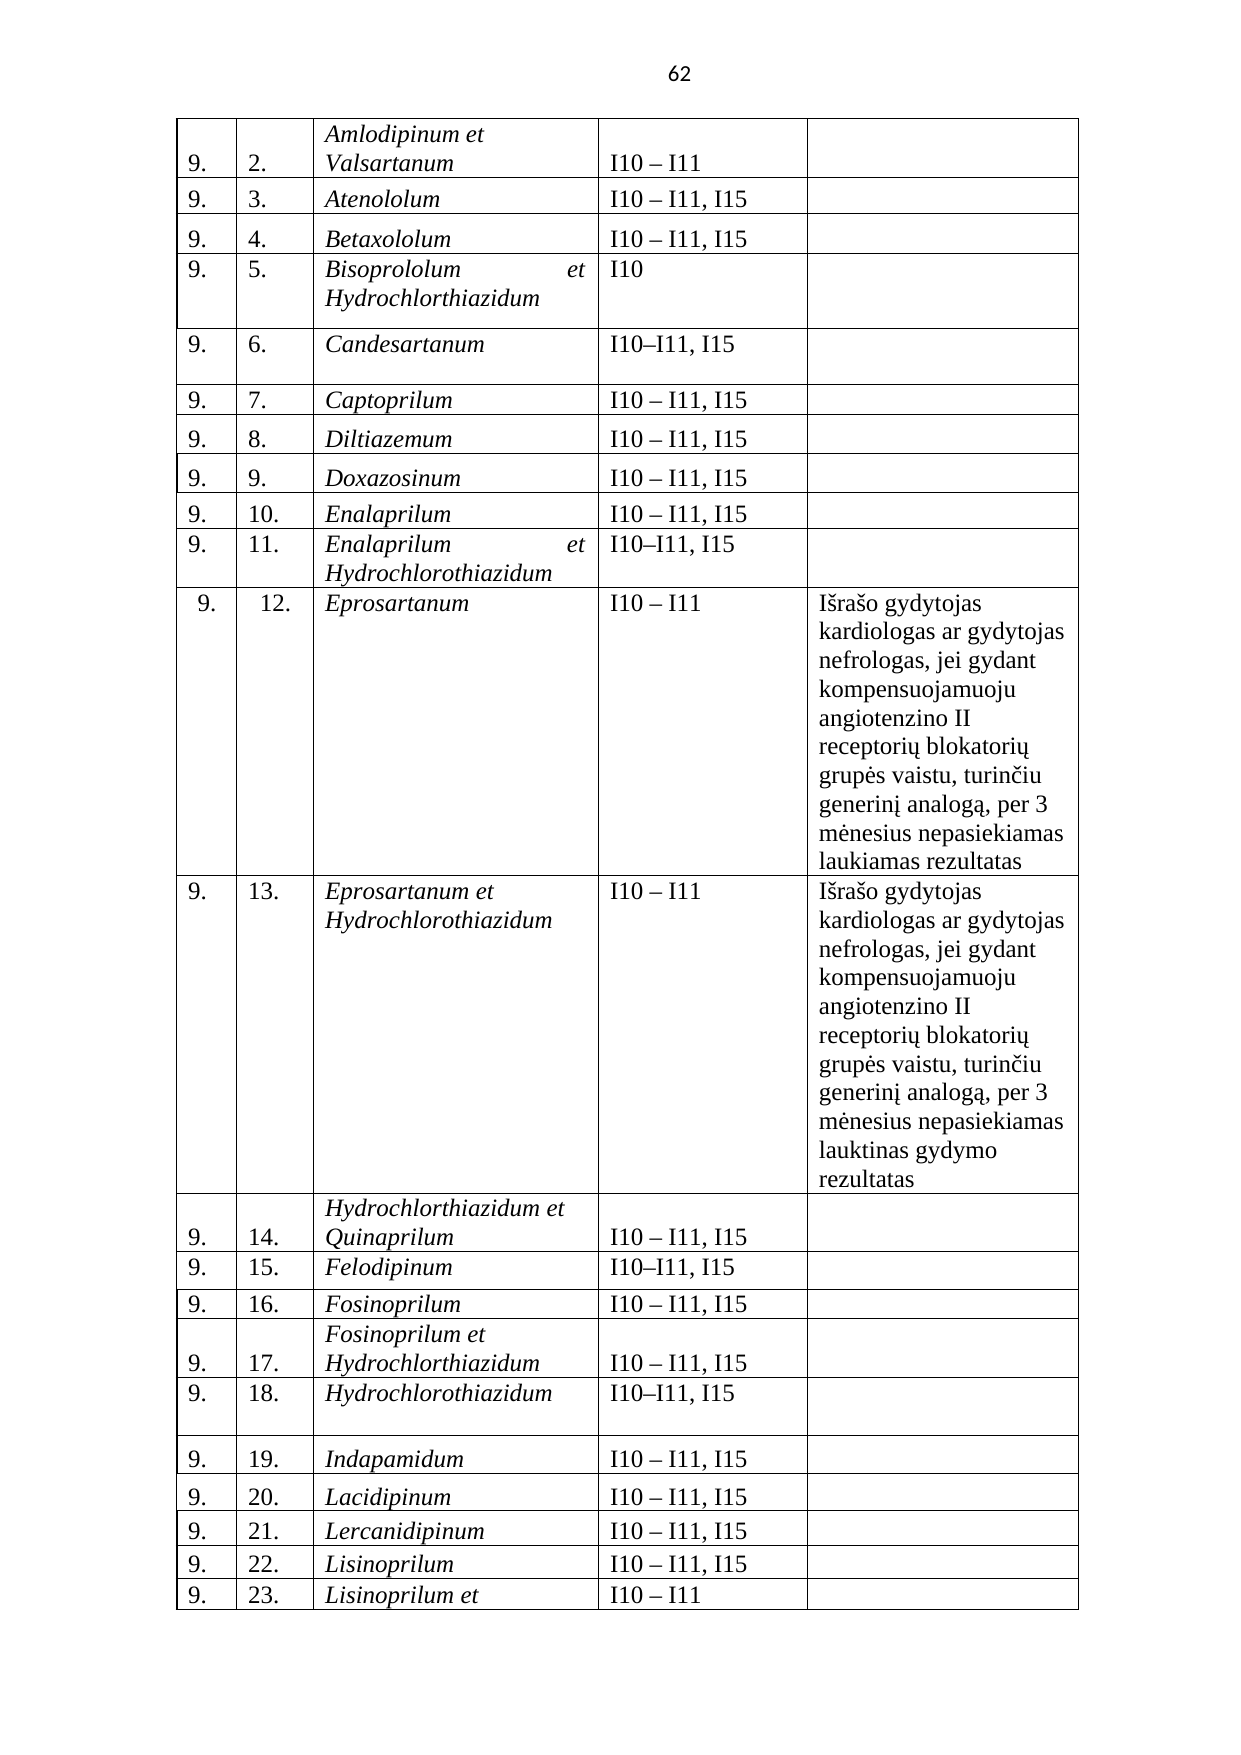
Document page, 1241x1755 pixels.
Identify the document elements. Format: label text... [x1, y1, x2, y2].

table_cell [1088, 528, 1093, 587]
table_cell 9. [178, 1290, 236, 1318]
table_cell [1103, 1510, 1109, 1545]
table_cell [1103, 384, 1109, 414]
table_cell [808, 454, 1078, 492]
table_cell [1103, 875, 1109, 1192]
table_cell 9. [237, 454, 313, 492]
table_cell [1103, 1377, 1109, 1435]
table_cell [1109, 1377, 1123, 1435]
table_cell [1109, 453, 1123, 492]
table_cell [1088, 1377, 1093, 1435]
table_cell Enalaprilum et Hydrochlorothiazidum [314, 529, 598, 587]
table_cell [1084, 1289, 1088, 1318]
table_cell [1079, 875, 1083, 1192]
table_cell Lisinoprilum [314, 1546, 598, 1578]
table_cell [1088, 1193, 1093, 1251]
table_cell [1084, 1545, 1088, 1578]
table_cell 16. [237, 1290, 313, 1318]
table_cell [1079, 1377, 1083, 1435]
table_cell 9. [177, 529, 236, 587]
table_cell 7. [237, 385, 313, 414]
table_cell [1103, 1473, 1109, 1510]
table_cell Atenololum [314, 178, 598, 213]
table_cell Lercanidipinum [314, 1511, 598, 1545]
table_cell I10 – I11, I15 [599, 1290, 807, 1318]
table_cell [1079, 414, 1083, 453]
table_cell [1093, 384, 1099, 414]
table_cell I10–I11, I15 [599, 529, 807, 587]
table_cell [1088, 414, 1093, 453]
table_cell [1088, 213, 1093, 253]
table_cell [1099, 492, 1103, 528]
table_cell [1093, 253, 1099, 328]
table_cell [1109, 253, 1123, 328]
table_cell I10 – I11, I15 [599, 1546, 807, 1578]
table_cell [1093, 1193, 1099, 1251]
table_cell 9. [178, 214, 236, 253]
table_cell [1103, 1251, 1109, 1288]
table_cell [1088, 1318, 1093, 1377]
table_cell [1109, 328, 1123, 384]
table_cell [808, 415, 1078, 453]
table_cell [808, 1290, 1078, 1318]
table_cell [1079, 118, 1083, 177]
table_cell [1109, 384, 1123, 414]
table_cell [1088, 492, 1093, 528]
table_cell I10 – I11, I15 [599, 214, 807, 253]
table_cell [1109, 587, 1123, 875]
table_cell Eprosartanum [314, 588, 598, 875]
table_cell I10 – I11 [599, 876, 807, 1192]
table_cell [1088, 253, 1093, 328]
table_cell [808, 1252, 1078, 1288]
table_cell [1099, 1251, 1103, 1288]
table_cell Diltiazemum [314, 415, 598, 453]
table_cell 9. [178, 1579, 236, 1608]
table_cell [1093, 1510, 1099, 1545]
table_cell [1099, 1510, 1103, 1545]
table_cell [1084, 213, 1088, 253]
table_cell 8. [237, 415, 313, 453]
table_cell 11. [237, 529, 313, 587]
table_cell 22. [237, 1546, 313, 1578]
table_cell 9. [178, 1378, 236, 1435]
table_cell 9. [178, 178, 236, 213]
table_cell [1088, 118, 1093, 177]
table_cell [1088, 1289, 1093, 1318]
table_cell [1109, 1435, 1123, 1473]
table_cell 10. [237, 493, 313, 528]
table_cell [1099, 213, 1103, 253]
table_cell [1084, 1473, 1088, 1510]
table_cell 2. [237, 119, 313, 177]
table_cell [808, 329, 1078, 384]
table_cell [1093, 177, 1099, 213]
table_cell [1103, 1193, 1109, 1251]
table_cell [1099, 1473, 1103, 1510]
table_cell [1079, 453, 1083, 492]
table_cell Išrašo gydytojas kardiologas ar gydytojas nefrologas, jei gydant kompensuojamuoju angiotenzino II receptorių blokatorių grupės vaistu, turinčiu generinį analogą, per 3 mėnesius nepasiekiamas laukiamas rezultatas [808, 588, 1078, 875]
table_cell [1088, 384, 1093, 414]
table_cell [1084, 528, 1088, 587]
table_cell [1093, 1545, 1099, 1578]
table_cell [808, 1474, 1078, 1510]
table_cell [1099, 177, 1103, 213]
table_cell [1084, 177, 1088, 213]
table_cell I10 – I11, I15 [599, 1511, 807, 1545]
table_cell [1088, 1578, 1093, 1608]
table_cell I10 – I11, I15 [599, 1319, 807, 1377]
table_cell [1079, 587, 1083, 875]
table_cell [1093, 1318, 1099, 1377]
table_cell [1084, 118, 1088, 177]
table_cell [1084, 492, 1088, 528]
table_cell [1084, 1578, 1088, 1608]
table_cell [1093, 1435, 1099, 1473]
table_cell [1084, 328, 1088, 384]
table_cell [1079, 1251, 1083, 1288]
table_cell [1088, 177, 1093, 213]
table_cell [1103, 587, 1109, 875]
table_cell [1079, 1473, 1083, 1510]
table_cell Bisoprololum et Hydrochlorthiazidum [314, 254, 598, 328]
table_cell [1093, 213, 1099, 253]
table_cell I10 – I11, I15 [599, 385, 807, 414]
table_cell 9. [178, 1511, 236, 1545]
table_cell Hydrochlorthiazidum et Quinaprilum [314, 1194, 598, 1251]
table_cell [1103, 492, 1109, 528]
table_cell [1079, 1318, 1083, 1377]
table_cell [1093, 414, 1099, 453]
table_cell [1109, 1578, 1123, 1608]
table_cell [1099, 328, 1103, 384]
table_cell [1084, 1193, 1088, 1251]
table_cell Fosinoprilum [314, 1290, 598, 1318]
table_cell [1109, 1545, 1123, 1578]
table_cell [1109, 177, 1123, 213]
table_cell [1109, 1473, 1123, 1510]
table_cell [808, 214, 1078, 253]
table_cell [1093, 453, 1099, 492]
table_cell 18. [237, 1378, 313, 1435]
table_cell Enalaprilum [314, 493, 598, 528]
table_cell [1084, 253, 1088, 328]
table_cell 13. [237, 876, 313, 1192]
table_cell [1109, 118, 1123, 177]
table_cell [1088, 1510, 1093, 1545]
table_cell I10 – I11 [599, 1579, 807, 1608]
table_cell Lacidipinum [314, 1474, 598, 1510]
table_cell [1084, 1510, 1088, 1545]
table_cell 20. [237, 1474, 313, 1510]
table_cell [1103, 414, 1109, 453]
table_cell [1093, 528, 1099, 587]
table_cell [1099, 1545, 1103, 1578]
table_cell [1103, 1289, 1109, 1318]
table_cell [1099, 253, 1103, 328]
table_cell Eprosartanum et Hydrochlorothiazidum [314, 876, 598, 1192]
table_cell 9. [178, 1546, 236, 1578]
table_cell Išrašo gydytojas kardiologas ar gydytojas nefrologas, jei gydant kompensuojamuoju angiotenzino II receptorių blokatorių grupės vaistu, turinčiu generinį analogą, per 3 mėnesius nepasiekiamas lauktinas gydymo rezultatas [808, 876, 1078, 1192]
table_cell 9. [177, 493, 236, 528]
table_cell Fosinoprilum et Hydrochlorthiazidum [314, 1319, 598, 1377]
table_cell 19. [237, 1436, 313, 1473]
table_cell [1088, 1435, 1093, 1473]
table_cell [1084, 1435, 1088, 1473]
table_cell [808, 385, 1078, 414]
table_cell [1103, 1578, 1109, 1608]
table_cell I10 – I11, I15 [599, 178, 807, 213]
table_cell [1099, 1193, 1103, 1251]
table_cell [1093, 492, 1099, 528]
table_cell [808, 178, 1078, 213]
table_cell 9. [178, 254, 236, 328]
table_cell [1088, 587, 1093, 875]
table_cell 6. [237, 329, 313, 384]
table_cell [1109, 492, 1123, 528]
table_cell Lisinoprilum et [314, 1579, 598, 1608]
table_cell [1079, 1435, 1083, 1473]
table_cell [1093, 1251, 1099, 1288]
table_cell [808, 1319, 1078, 1377]
table_cell I10 – I11, I15 [599, 1194, 807, 1251]
table_cell [1103, 528, 1109, 587]
table_cell Doxazosinum [314, 454, 598, 492]
table_cell [1093, 875, 1099, 1192]
table_cell [808, 1546, 1078, 1578]
table_cell [1084, 384, 1088, 414]
table_cell [1084, 875, 1088, 1192]
table_cell [1084, 587, 1088, 875]
table_cell 9. [177, 876, 236, 1192]
table_cell [1079, 213, 1083, 253]
table_cell I10 – I11, I15 [599, 1436, 807, 1473]
table_cell [1084, 453, 1088, 492]
table_cell [1079, 1545, 1083, 1578]
table_cell [808, 493, 1078, 528]
table_cell I10 – I11, I15 [599, 1474, 807, 1510]
table_cell [1079, 528, 1083, 587]
table_cell [1093, 587, 1099, 875]
table_cell [1088, 875, 1093, 1192]
table_cell [1093, 1473, 1099, 1510]
table_cell [1109, 1193, 1123, 1251]
table_cell [1093, 1377, 1099, 1435]
table_cell [1103, 253, 1109, 328]
table_cell 9. [178, 454, 236, 492]
table_cell [1103, 213, 1109, 253]
table_cell [1109, 1251, 1123, 1288]
table_cell [1109, 875, 1123, 1192]
table_cell [1084, 414, 1088, 453]
table_cell [1099, 1578, 1103, 1608]
table_cell [1109, 213, 1123, 253]
table_cell I10 – I11, I15 [599, 493, 807, 528]
table_cell [1079, 177, 1083, 213]
table_cell [1103, 328, 1109, 384]
table_cell [1079, 253, 1083, 328]
table_cell [1088, 1473, 1093, 1510]
table_cell I10–I11, I15 [599, 329, 807, 384]
table_cell I10–I11, I15 [599, 1252, 807, 1288]
table_cell [1109, 528, 1123, 587]
table_cell [1093, 1289, 1099, 1318]
table_cell [1079, 492, 1083, 528]
table_cell Indapamidum [314, 1436, 598, 1473]
table_cell [1079, 1193, 1083, 1251]
table_cell [1099, 1435, 1103, 1473]
table_cell I10–I11, I15 [599, 1378, 807, 1435]
table_cell [1099, 528, 1103, 587]
table_cell 9. [178, 119, 236, 177]
table_cell [1084, 1318, 1088, 1377]
table_cell [1079, 1289, 1083, 1318]
table_cell [1099, 414, 1103, 453]
table_cell Captoprilum [314, 385, 598, 414]
table_cell [1088, 453, 1093, 492]
table_cell [1099, 1377, 1103, 1435]
table_cell 15. [237, 1252, 313, 1288]
table_cell [1103, 118, 1109, 177]
table_cell [1103, 453, 1109, 492]
table_cell [1079, 384, 1083, 414]
table_cell [808, 529, 1078, 587]
table_cell [808, 1579, 1078, 1608]
table_cell [808, 1436, 1078, 1473]
table_cell [1084, 1251, 1088, 1288]
table_cell 4. [237, 214, 313, 253]
table_cell [1109, 1289, 1123, 1318]
table_cell Candesartanum [314, 329, 598, 384]
table_cell Felodipinum [314, 1252, 598, 1288]
table_cell [1093, 1578, 1099, 1608]
table_cell [808, 1378, 1078, 1435]
table_cell 9. [177, 415, 236, 453]
table_cell Betaxololum [314, 214, 598, 253]
table_cell 9. [177, 1252, 236, 1288]
table_cell 9. [177, 588, 236, 875]
table_cell [1079, 1510, 1083, 1545]
table_cell [1088, 328, 1093, 384]
table_cell [1099, 875, 1103, 1192]
table_cell [1099, 587, 1103, 875]
table_cell [1099, 118, 1103, 177]
table_cell Amlodipinum et Valsartanum [314, 119, 598, 177]
table_cell [1079, 328, 1083, 384]
table_cell 21. [237, 1511, 313, 1545]
table_cell 9. [178, 1436, 236, 1473]
table_cell [1088, 1545, 1093, 1578]
table_cell 9. [178, 1319, 236, 1377]
table_cell [1088, 1251, 1093, 1288]
table_cell [1099, 453, 1103, 492]
table_cell I10 [599, 254, 807, 328]
table_cell [1109, 1318, 1123, 1377]
table_cell [1099, 1318, 1103, 1377]
table_cell [1103, 1318, 1109, 1377]
table_cell 9. [177, 329, 236, 384]
table_cell [1109, 1510, 1123, 1545]
table_cell 9. [177, 385, 236, 414]
table_cell [1099, 1289, 1103, 1318]
table_cell Hydrochlorothiazidum [314, 1378, 598, 1435]
table_cell I10 – I11, I15 [599, 454, 807, 492]
table_cell I10 – I11 [599, 119, 807, 177]
table_cell [1079, 1578, 1083, 1608]
table_cell [1093, 328, 1099, 384]
table_cell 23. [237, 1579, 313, 1608]
table_cell I10 – I11 [599, 588, 807, 875]
table_cell [808, 254, 1078, 328]
table_cell 3. [237, 178, 313, 213]
table_cell 9. [177, 1474, 236, 1510]
table_cell [808, 1194, 1078, 1251]
table_cell [808, 119, 1078, 177]
table_cell [1084, 1377, 1088, 1435]
table_cell 12. [237, 588, 313, 875]
table_cell [1103, 1435, 1109, 1473]
table_cell 14. [237, 1194, 313, 1251]
table_cell 5. [237, 254, 313, 328]
table_cell [1103, 177, 1109, 213]
table_cell 17. [237, 1319, 313, 1377]
table_cell 9. [177, 1194, 236, 1251]
table_cell [808, 1511, 1078, 1545]
table_cell [1103, 1545, 1109, 1578]
table_cell [1099, 384, 1103, 414]
table_cell [1093, 118, 1099, 177]
table_cell I10 – I11, I15 [599, 415, 807, 453]
table_cell [1109, 414, 1123, 453]
